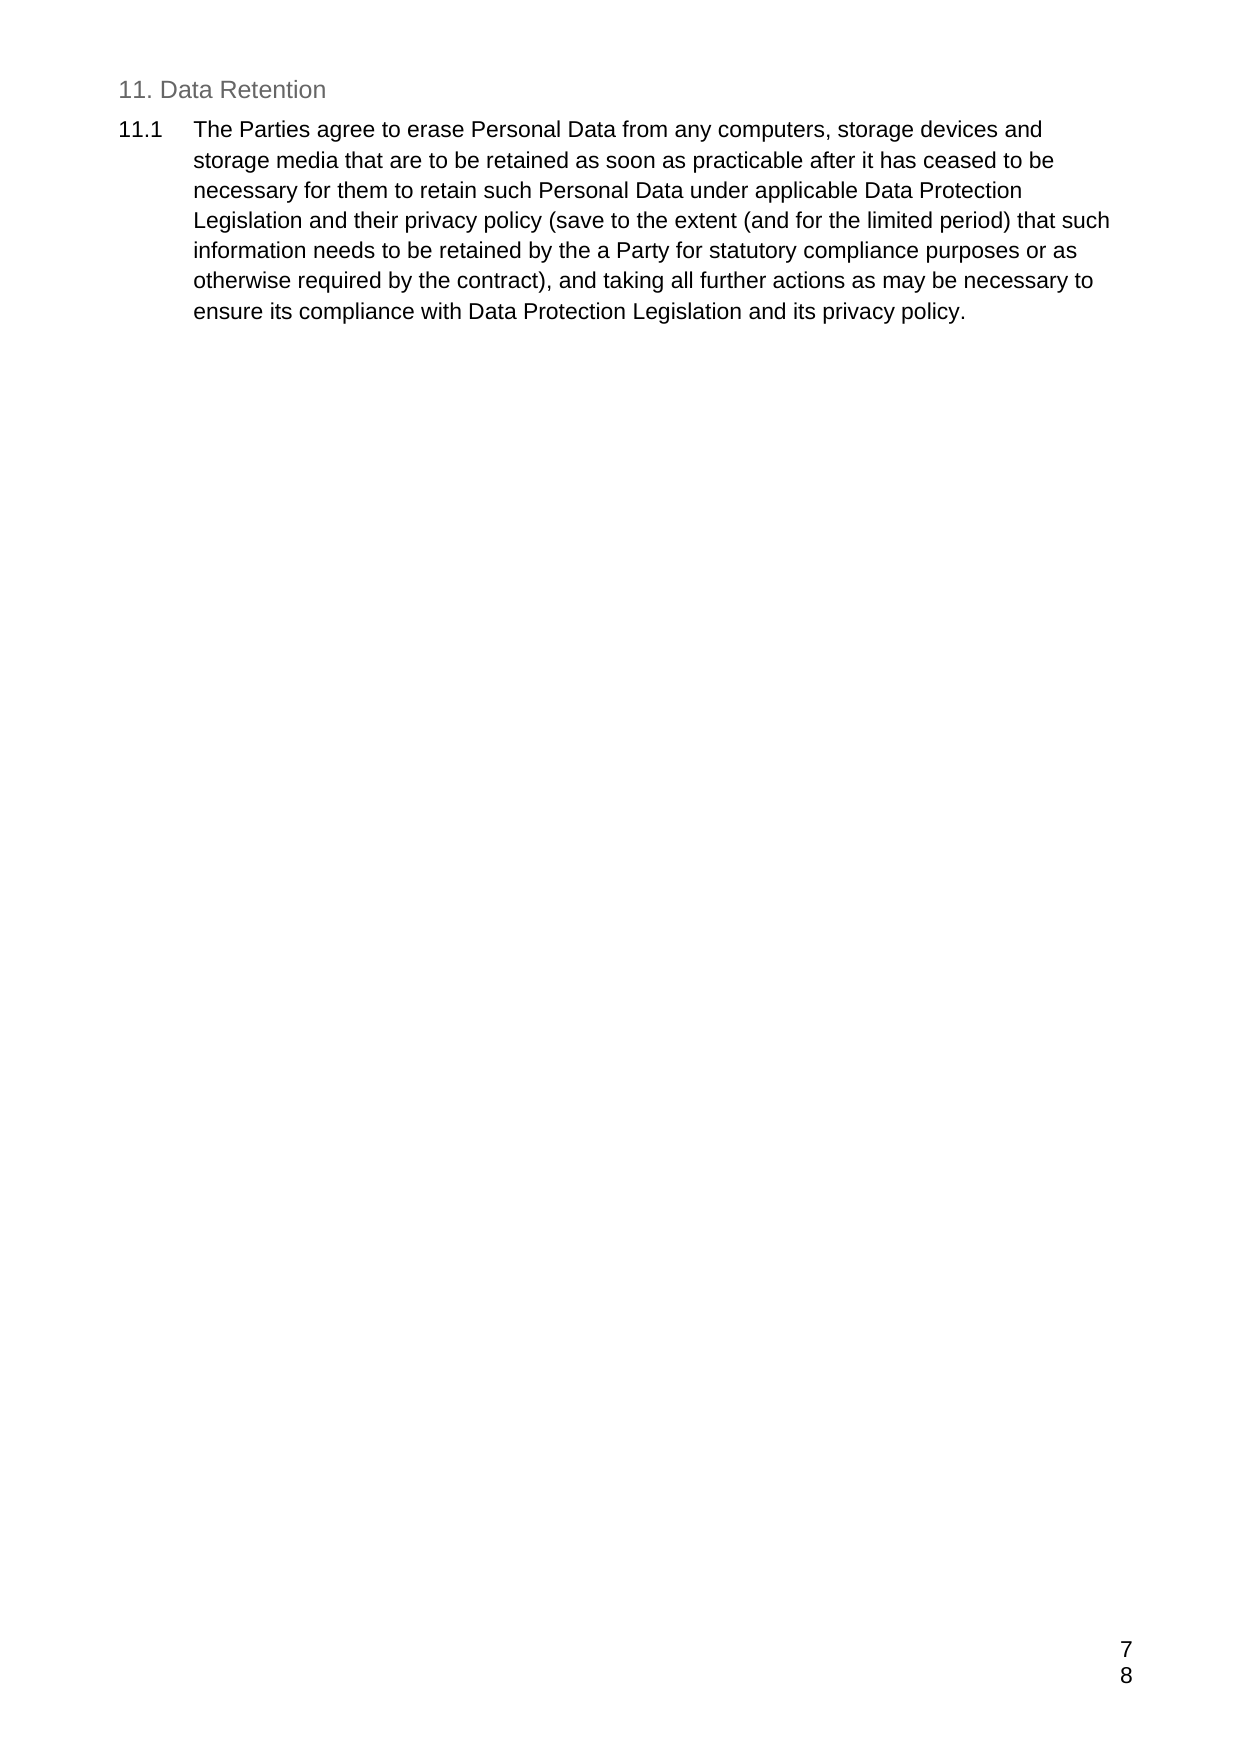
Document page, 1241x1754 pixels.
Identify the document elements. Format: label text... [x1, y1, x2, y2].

text 11.1 The Parties agree to erase Personal Data from any computers, storage devices and storage media that are to be retained as soon as practicable after it has ceased to be necessary for them to retain such Personal Data under applicable Data Protection Legislation and their privacy policy (save to the extent (and for the limited period) that such information needs to be retained by the a Party for statutory compliance purposes or as otherwise required by the contract), and taking all further actions as may be necessary to ensure its compliance with Data Protection Legislation and its privacy policy. [118, 116, 1122, 324]
subtitle 11. Data Retention [118, 75, 1122, 104]
